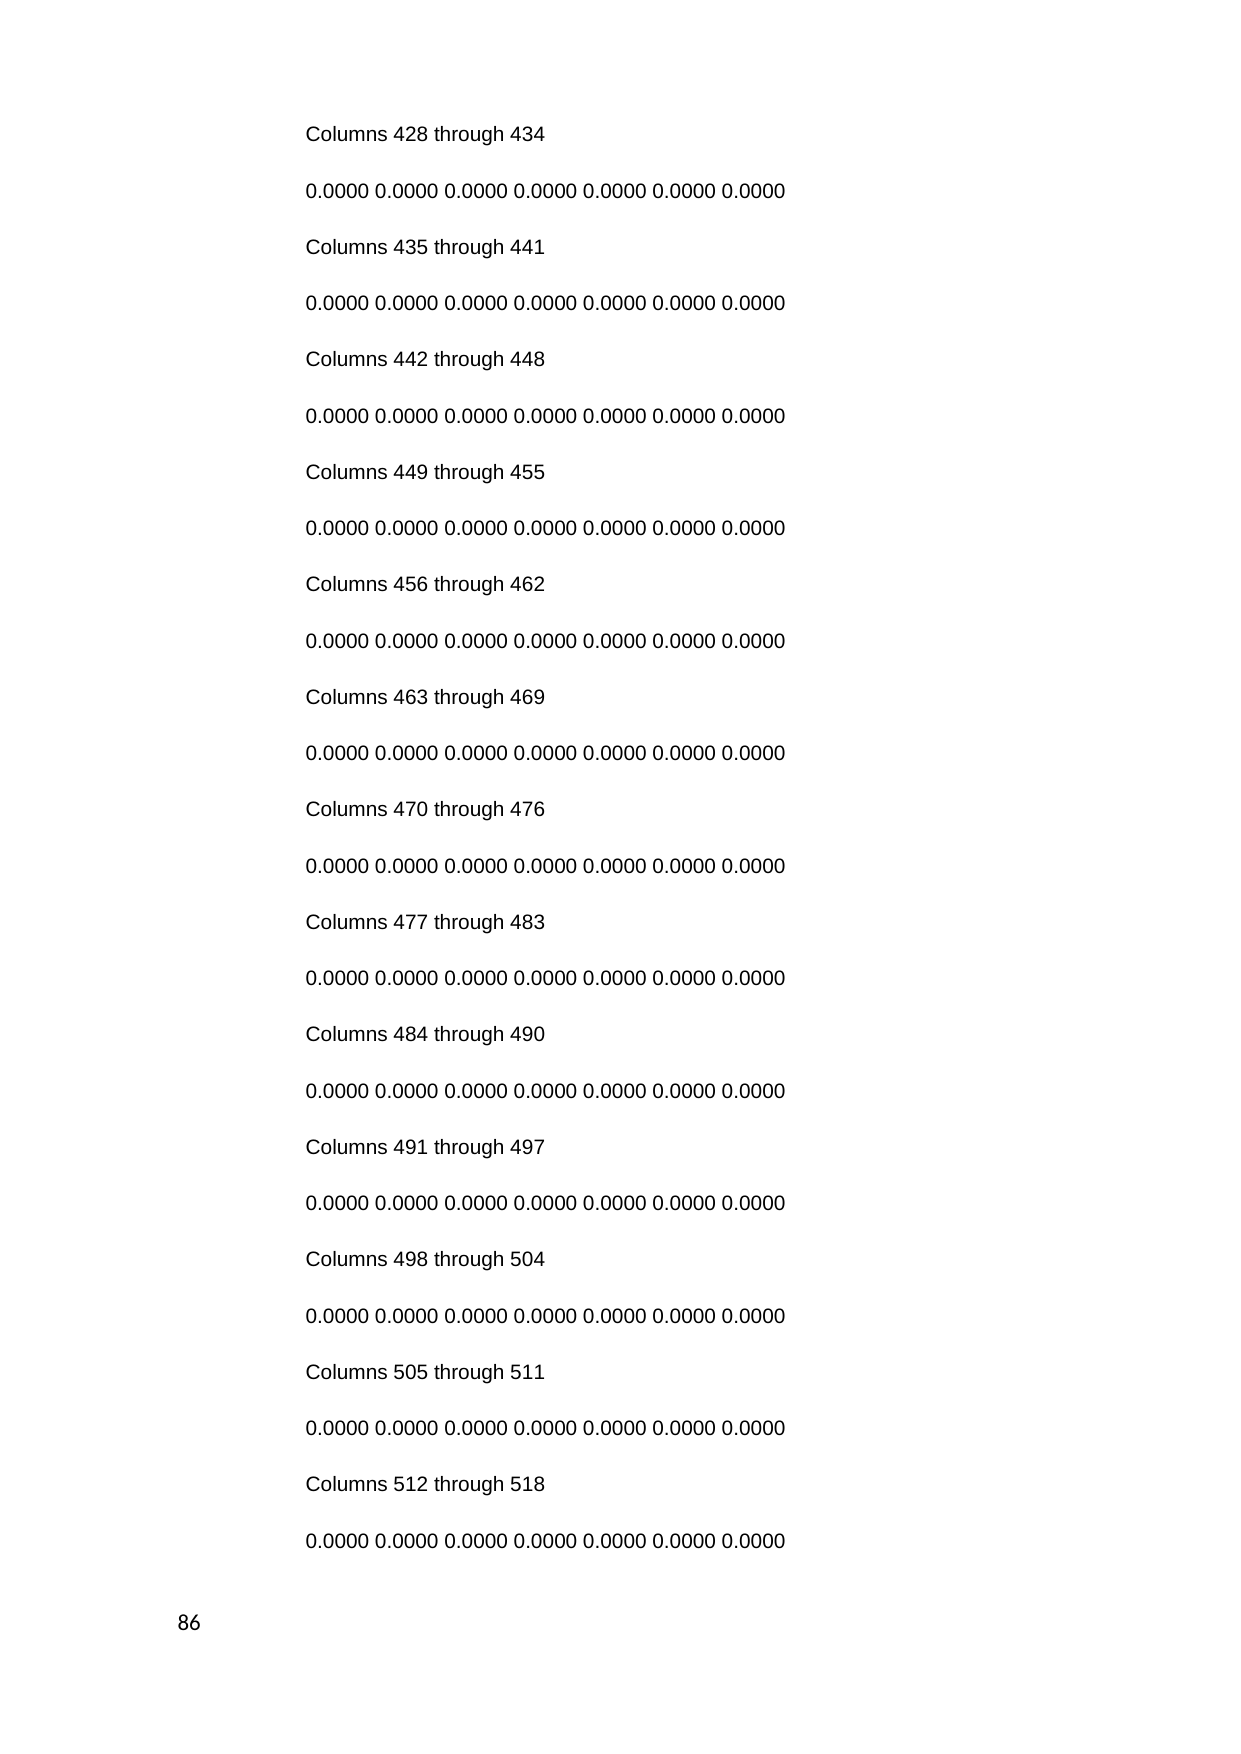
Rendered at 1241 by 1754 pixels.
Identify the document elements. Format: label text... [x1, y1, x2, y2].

text Columns 428 through 434 0.0000 0.0000 0.0000 0.0000 0.0000 0.0000 0.0000 Columns 435 through 441 0.0000 0.0000 0.0000 0.0000 0.0000 0.0000 0.0000 Columns 442 through 448 0.0000 0.0000 0.0000 0.0000 0.0000 0.0000 0.0000 Columns 449 through 455 0.0000 0.0000 0.0000 0.0000 0.0000 0.0000 0.0000 Columns 456 through 462 0.0000 0.0000 0.0000 0.0000 0.0000 0.0000 0.0000 Columns 463 through 469 0.0000 0.0000 0.0000 0.0000 0.0000 0.0000 0.0000 Columns 470 through 476 0.0000 0.0000 0.0000 0.0000 0.0000 0.0000 0.0000 Columns 477 through 483 0.0000 0.0000 0.0000 0.0000 0.0000 0.0000 0.0000 Columns 484 through 490 0.0000 0.0000 0.0000 0.0000 0.0000 0.0000 0.0000 Columns 491 through 497 0.0000 0.0000 0.0000 0.0000 0.0000 0.0000 0.0000 Columns 498 through 504 0.0000 0.0000 0.0000 0.0000 0.0000 0.0000 0.0000 Columns 505 through 511 0.0000 0.0000 0.0000 0.0000 0.0000 0.0000 0.0000 Columns 512 through 518 0.0000 0.0000 0.0000 0.0000 0.0000 0.0000 0.0000 [305, 118, 1069, 1552]
